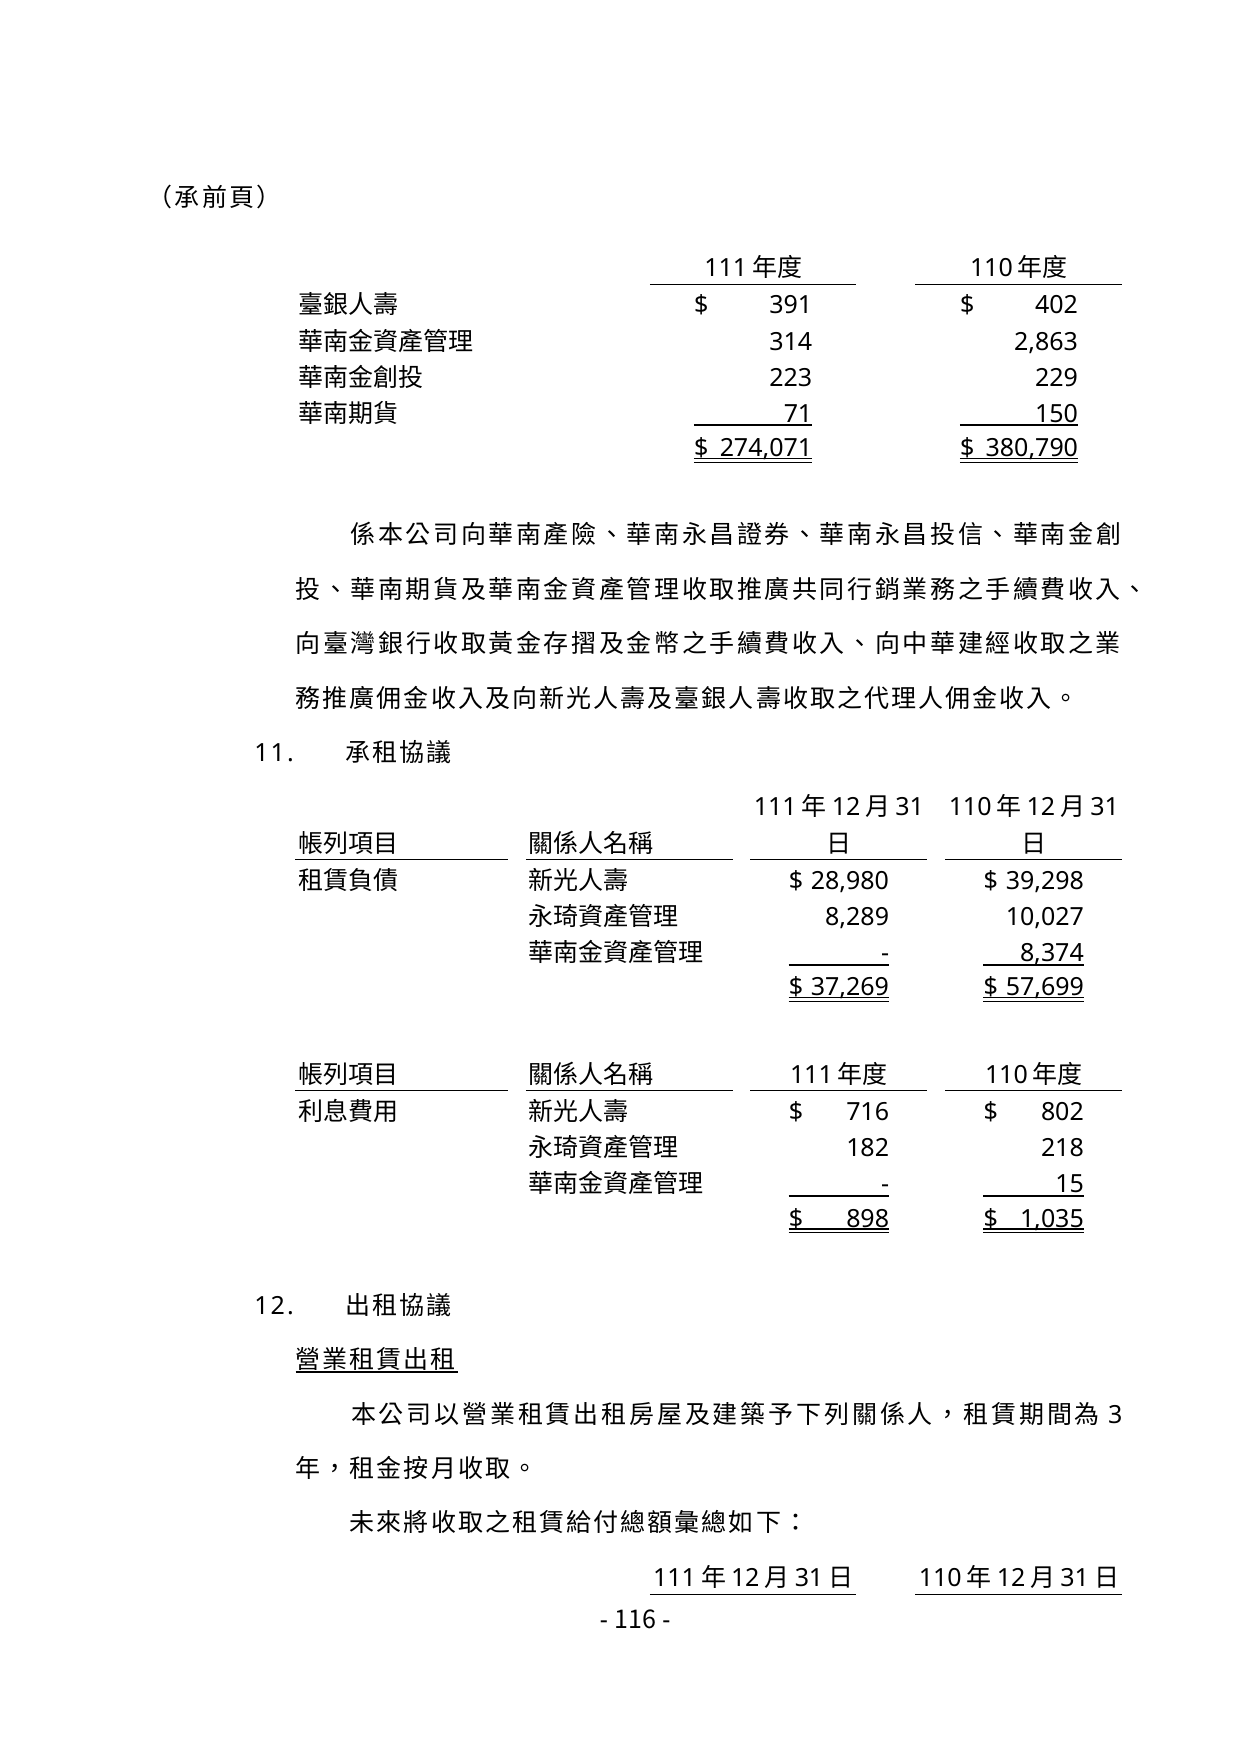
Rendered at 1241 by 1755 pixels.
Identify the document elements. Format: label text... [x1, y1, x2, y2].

table_header [927, 787, 945, 859]
table_cell [856, 321, 915, 357]
table_header [591, 1557, 650, 1593]
table_cell [508, 1090, 526, 1128]
table_cell $ 391 [650, 285, 856, 321]
table_cell 臺銀人壽 [295, 284, 591, 321]
table_header 111年12月31日 [750, 787, 927, 859]
table_cell [508, 1164, 526, 1200]
table_cell [733, 1164, 750, 1200]
table_cell $ 57,699 [945, 969, 1122, 1003]
table_header [591, 248, 650, 284]
table_cell 15 [945, 1164, 1122, 1200]
table_cell [591, 394, 650, 430]
table_cell $ 28,980 [750, 860, 927, 897]
table_header 110年度 [945, 1054, 1122, 1090]
table_cell 8,289 [750, 897, 927, 933]
table_cell [733, 969, 750, 1003]
table_cell 150 [915, 394, 1122, 430]
table_cell [591, 284, 650, 321]
table_header 110年12月31日 [915, 1557, 1122, 1593]
table_cell $ 274,071 [650, 430, 856, 464]
table_cell 71 [650, 394, 856, 430]
table_cell $ 1,035 [945, 1200, 1122, 1234]
table_cell 新光人壽 [526, 1091, 732, 1128]
table_cell [927, 969, 945, 1003]
table_cell [733, 1090, 750, 1128]
text 本公司以營業租賃出租房屋及建築予下列關係人，租賃期間為3年，租金按月收取。 [295, 1394, 1122, 1485]
table_cell [927, 1200, 945, 1234]
table_cell 華南金資產管理 [295, 321, 591, 357]
table_cell [295, 1164, 508, 1200]
table_cell [508, 897, 526, 933]
table_header 關係人名稱 [526, 1054, 732, 1090]
table_cell [733, 859, 750, 897]
table_cell [508, 859, 526, 897]
text 12. 出租協議 [254, 1285, 1122, 1322]
table_cell [295, 1128, 508, 1164]
text 未來將收取之租賃給付總額彙總如下： [295, 1503, 1122, 1539]
table_cell [927, 897, 945, 933]
table_cell [508, 969, 526, 1003]
table_cell [295, 969, 508, 1003]
table_cell 利息費用 [295, 1091, 508, 1128]
table_cell [927, 933, 945, 969]
table_header 111年度 [750, 1054, 927, 1090]
table_cell [526, 969, 732, 1003]
table_cell [295, 897, 508, 933]
text 係本公司向華南產險、華南永昌證券、華南永昌投信、華南金創投、華南期貨及華南金資產管理收取推廣共同行銷業務之手續費收入、向臺灣銀行收取黃金存摺及金幣之手續費收入、向中華建經收取之業務推廣佣金收入及向新光人壽及臺銀人壽收取之代理人佣金收入。 [295, 515, 1122, 714]
table_header [296, 1557, 591, 1593]
table_cell [856, 357, 915, 393]
table_cell [295, 1200, 508, 1234]
table_cell [508, 1128, 526, 1164]
table_cell [295, 430, 591, 464]
table_header 110年度 [915, 248, 1122, 284]
table_cell 租賃負債 [295, 860, 508, 897]
table_cell 華南期貨 [295, 394, 591, 430]
table_header 帳列項目 [295, 787, 508, 859]
table_cell 華南金資產管理 [526, 933, 732, 969]
table_header [856, 1557, 915, 1593]
table_cell [508, 1200, 526, 1234]
table_cell 229 [915, 357, 1122, 393]
table_cell 華南金創投 [295, 357, 591, 393]
table_cell $ 402 [915, 285, 1122, 321]
table_cell [856, 394, 915, 430]
table_cell 華南金資產管理 [526, 1164, 732, 1200]
table_cell 223 [650, 357, 856, 393]
table_cell [295, 933, 508, 969]
table_cell [856, 284, 915, 321]
table_cell $ 39,298 [945, 860, 1122, 897]
table_cell 182 [750, 1128, 927, 1164]
table_cell [927, 1128, 945, 1164]
table_cell 新光人壽 [526, 860, 732, 897]
table_header [508, 787, 526, 859]
table_cell $ 898 [750, 1200, 927, 1234]
table_cell [733, 1200, 750, 1234]
table_cell [927, 1164, 945, 1200]
table_header [295, 248, 591, 284]
table_header [927, 1054, 945, 1090]
table_header 111年12月31日 [650, 1557, 856, 1593]
table_cell 314 [650, 321, 856, 357]
table_cell [526, 1200, 732, 1234]
table_cell 2,863 [915, 321, 1122, 357]
table_cell [733, 1128, 750, 1164]
table_cell [508, 933, 526, 969]
table_cell [927, 859, 945, 897]
table_header 關係人名稱 [526, 787, 732, 859]
table_header [856, 248, 915, 284]
text 營業租賃出租 [295, 1340, 1122, 1376]
table_cell 10,027 [945, 897, 1122, 933]
table_cell 永琦資產管理 [526, 897, 732, 933]
table_header 110年12月31日 [945, 787, 1122, 859]
text 11. 承租協議 [254, 732, 1122, 769]
table_header [733, 787, 750, 859]
table_cell - [750, 933, 927, 969]
table_header 帳列項目 [295, 1054, 508, 1090]
table_header [508, 1054, 526, 1090]
table_cell 8,374 [945, 933, 1122, 969]
table_cell $ 380,790 [915, 430, 1122, 464]
table_cell [733, 897, 750, 933]
table_cell [856, 430, 915, 464]
text （承前頁） [148, 177, 1122, 213]
table_cell - [750, 1164, 927, 1200]
table_cell 永琦資產管理 [526, 1128, 732, 1164]
table_cell $ 37,269 [750, 969, 927, 1003]
table_cell $ 802 [945, 1091, 1122, 1128]
table_cell [927, 1090, 945, 1128]
table_cell $ 716 [750, 1091, 927, 1128]
table_cell [733, 933, 750, 969]
table_cell [591, 321, 650, 357]
table_cell [591, 357, 650, 393]
table_header 111年度 [650, 248, 856, 284]
table_cell [591, 430, 650, 464]
table_header [733, 1054, 750, 1090]
table_cell 218 [945, 1128, 1122, 1164]
